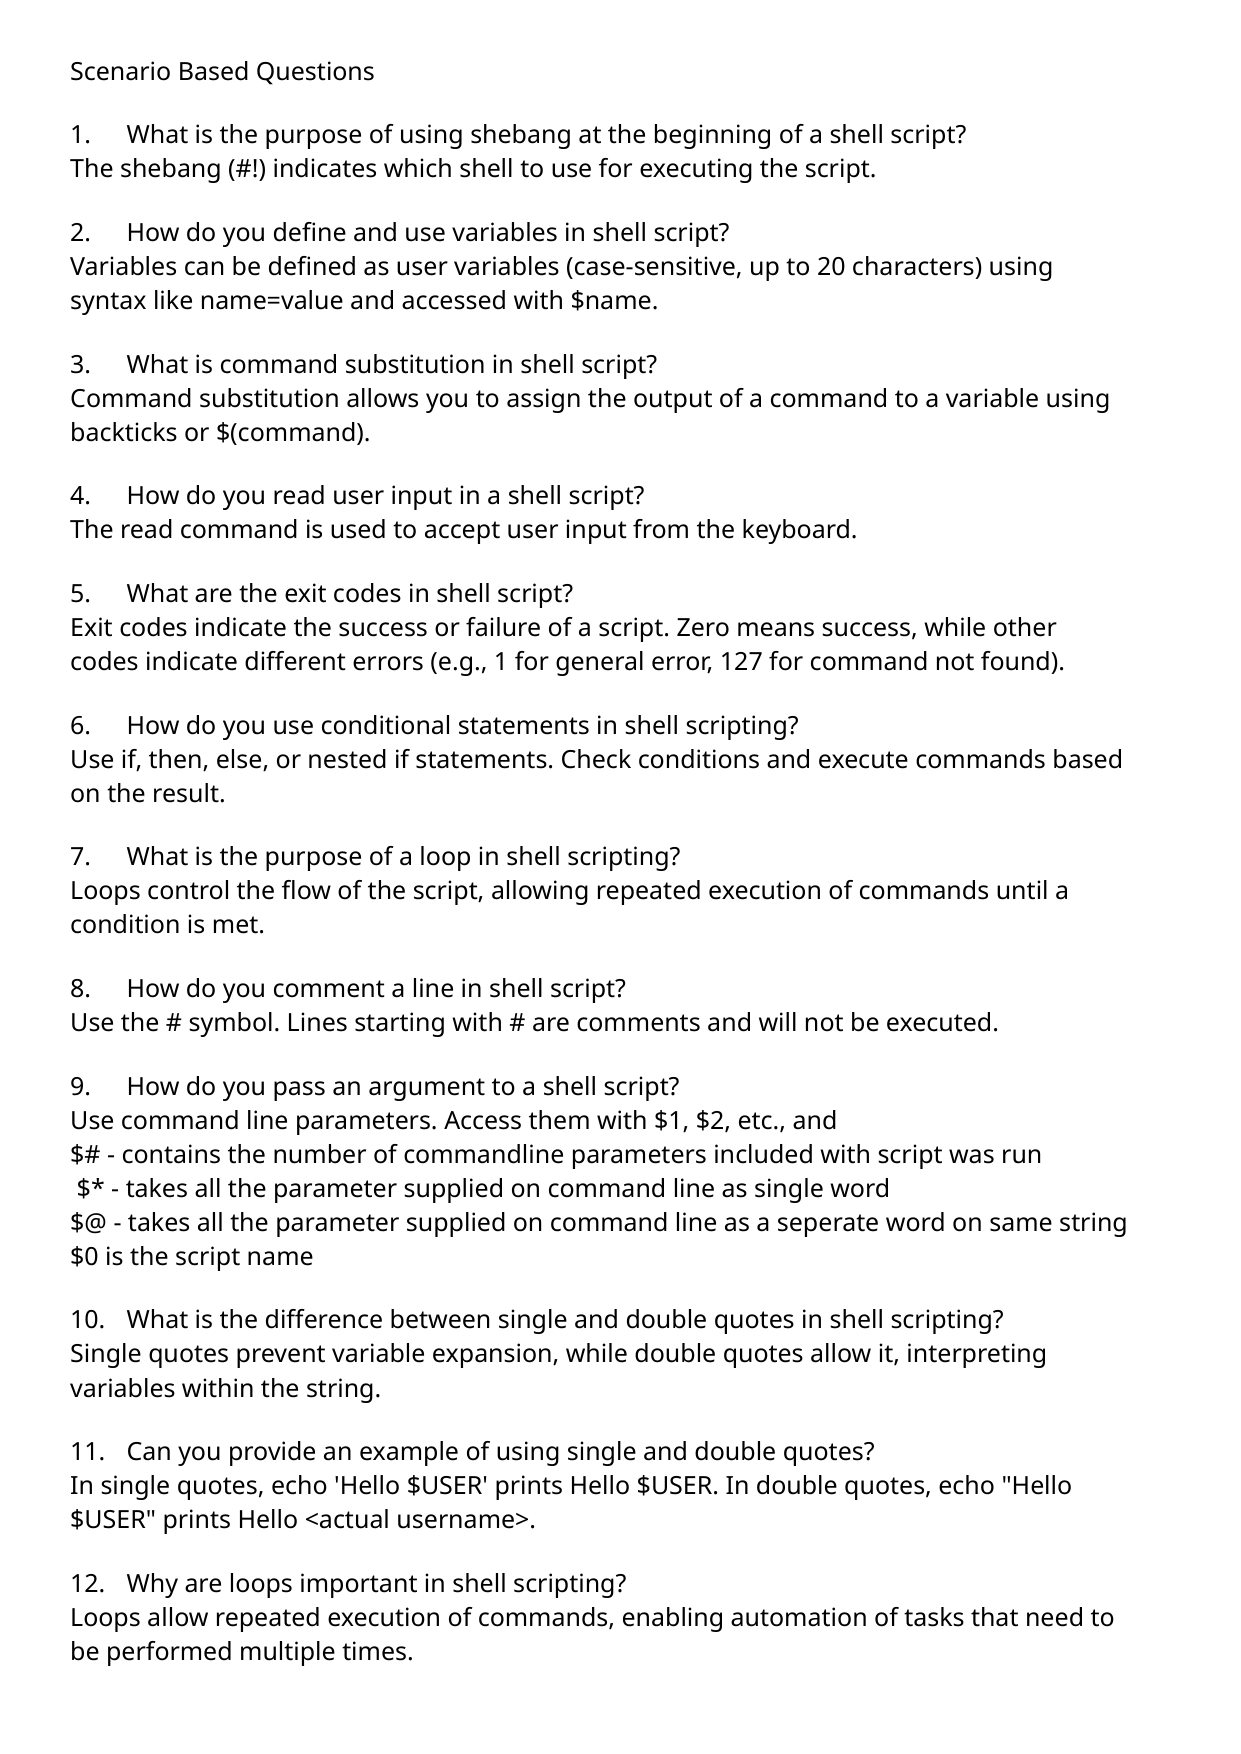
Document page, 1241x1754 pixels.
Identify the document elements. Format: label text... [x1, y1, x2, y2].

list How do you define and use variables in shell script? Variables can be defined as user variables (case-sensitive, up to 20 characters) using syntax like name=value and accessed with $name. [70, 215, 1129, 317]
list Scenario Based Questions [70, 53, 1129, 88]
list What is the purpose of a loop in shell scripting? Loops control the flow of the script, allowing repeated execution of commands until a condition is met. [70, 839, 1129, 941]
list Can you provide an example of using single and double quotes? In single quotes, echo 'Hello $USER' prints Hello $USER. In double quotes, echo "Hello $USER" prints Hello <actual username>. [70, 1434, 1129, 1536]
list Why are loops important in shell scripting? Loops allow repeated execution of commands, enabling automation of tasks that need to be performed multiple times. [70, 1565, 1129, 1668]
list What is the purpose of using shebang at the beginning of a shell script? The shebang (#!) indicates which shell to use for executing the script. [70, 117, 1129, 185]
list What is command substitution in shell script? Command substitution allows you to assign the output of a command to a variable using backticks or $(command). [70, 346, 1129, 448]
list How do you comment a line in shell script? Use the # symbol. Lines starting with # are comments and will not be executed. [70, 971, 1129, 1039]
list How do you read user input in a shell script? The read command is used to accept user input from the keyboard. [70, 478, 1129, 546]
list How do you use conditional statements in shell scripting? Use if, then, else, or nested if statements. Check conditions and execute commands based on the result. [70, 707, 1129, 809]
list What is the difference between single and double quotes in shell scripting? Single quotes prevent variable expansion, while double quotes allow it, interpreting variables within the string. [70, 1302, 1129, 1404]
list What are the exit codes in shell script? Exit codes indicate the success or failure of a script. Zero means success, while other codes indicate different errors (e.g., 1 for general error, 127 for command not found). [70, 576, 1129, 678]
list How do you pass an argument to a shell script? Use command line parameters. Access them with $1, $2, etc., and $# - contains the number of commandline parameters included with script was run $* - takes all the parameter supplied on command line as single word $@ - takes all the parameter supplied on command line as a seperate word on same string $0 is the script name [70, 1068, 1129, 1273]
